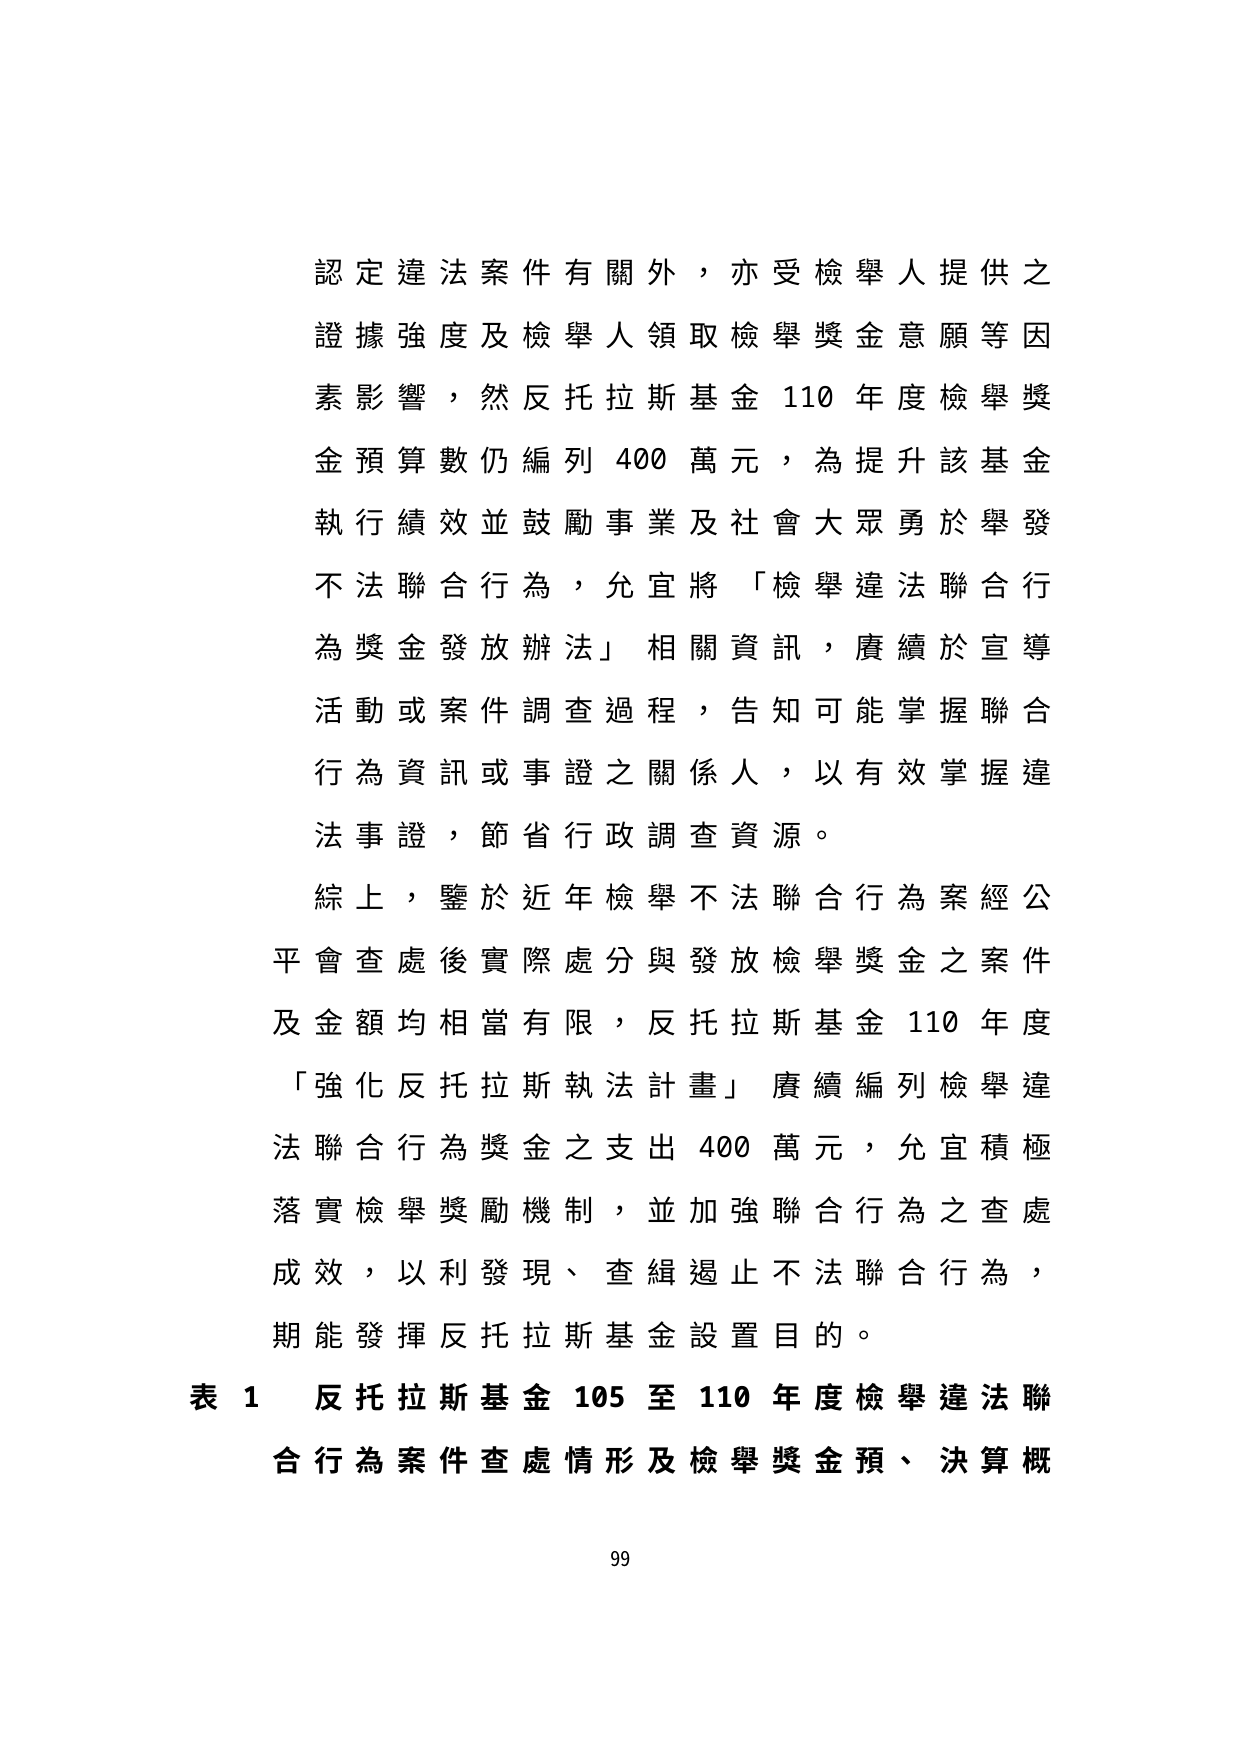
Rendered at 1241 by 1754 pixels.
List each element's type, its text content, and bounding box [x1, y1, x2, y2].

text 認定違法案件有關外，亦受檢舉人提供之證據強度及檢舉人領取檢舉獎金意願等因素影響，然反托拉斯基金110年度檢舉獎金預算數仍編列400萬元，為提升該基金執行績效並鼓勵事業及社會大眾勇於舉發不法聯合行為，允宜將「檢舉違法聯合行為獎金發放辦法」相關資訊，賡續於宣導活動或案件調查過程，告知可能掌握聯合行為資訊或事證之關係人，以有效掌握違法事證，節省行政調查資源。 [271, 229, 1058, 854]
text 表1 反托拉斯基金105至110年度檢舉違法聯合行為案件查處情形及檢舉獎金預、決算概 [183, 1354, 1058, 1479]
text 綜上，鑒於近年檢舉不法聯合行為案經公平會查處後實際處分與發放檢舉獎金之案件及金額均相當有限，反托拉斯基金110年度「強化反托拉斯執法計畫」賡續編列檢舉違法聯合行為獎金之支出400萬元，允宜積極落實檢舉獎勵機制，並加強聯合行為之查處成效，以利發現、查緝遏止不法聯合行為，期能發揮反托拉斯基金設置目的。 [242, 854, 1058, 1354]
